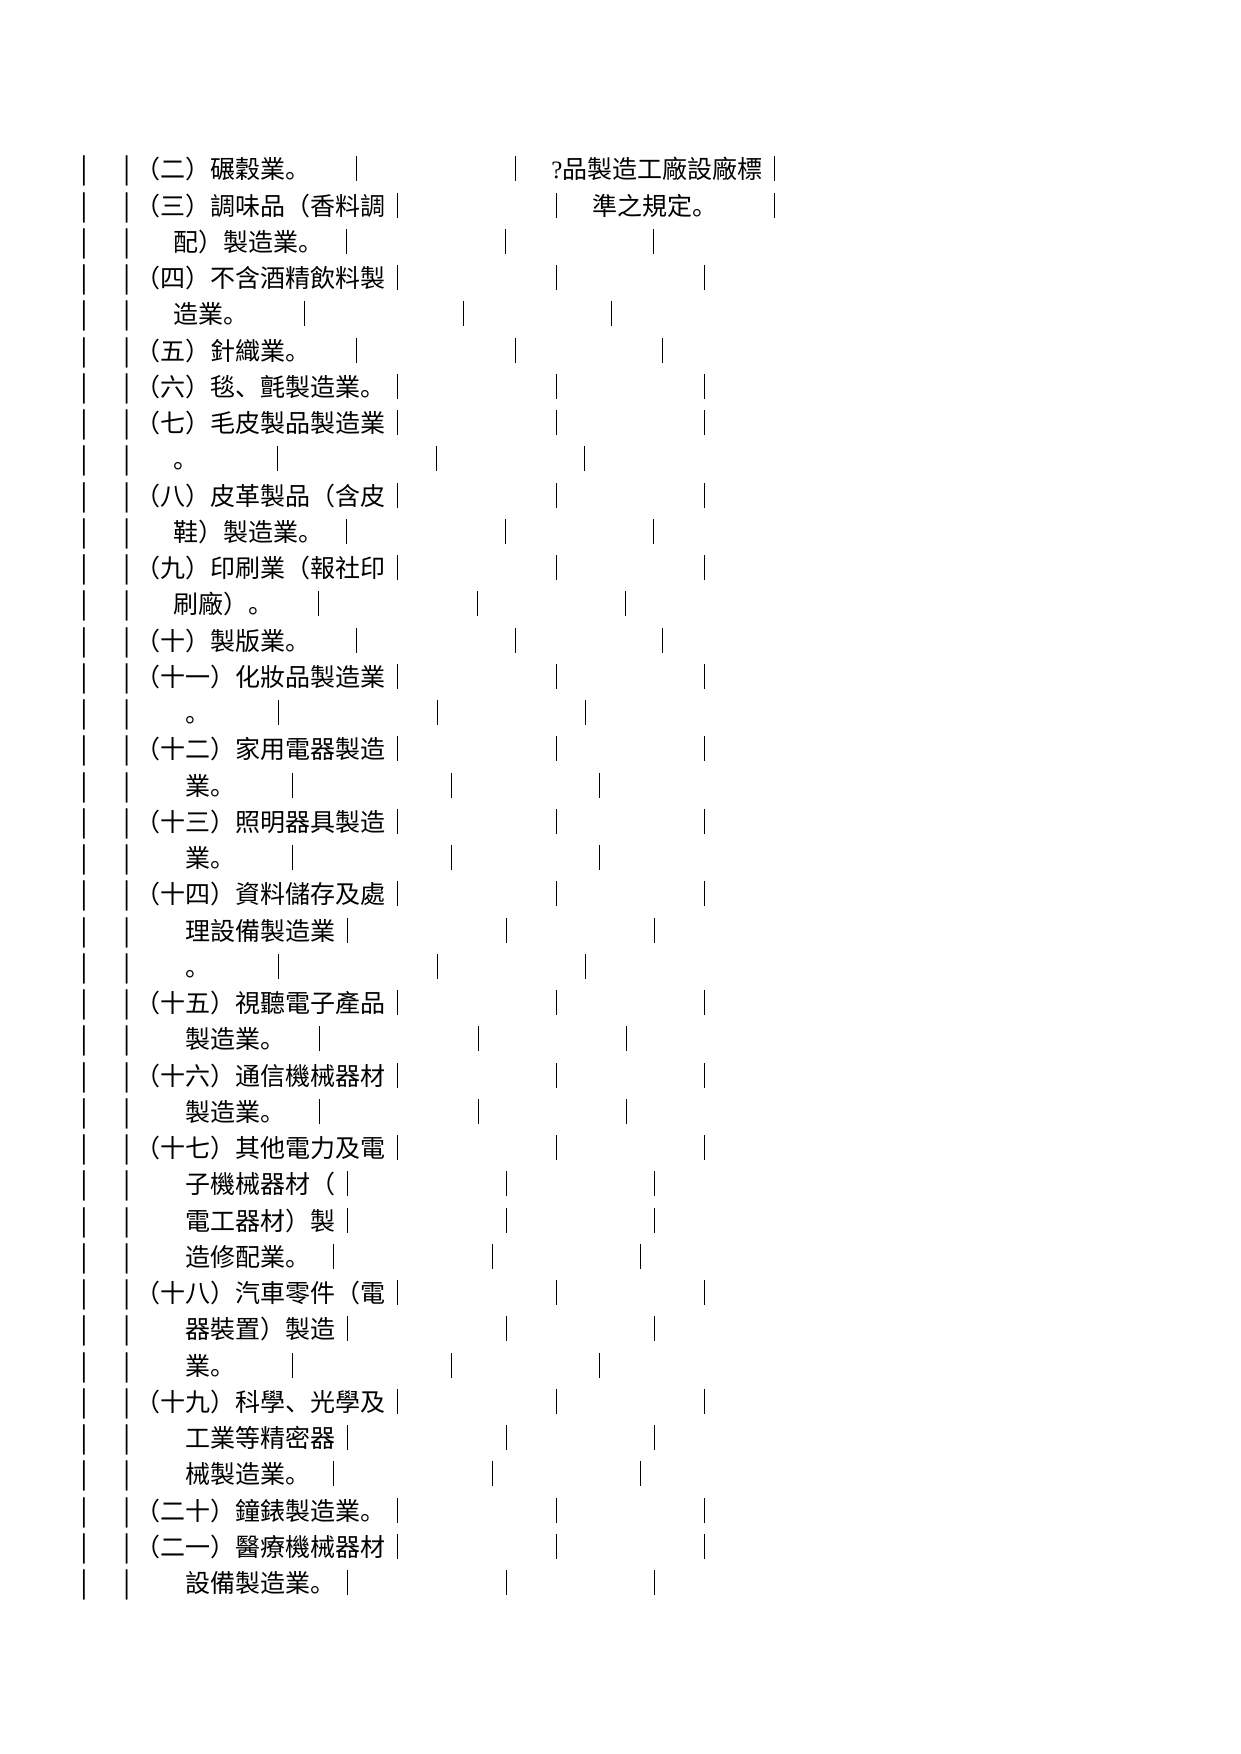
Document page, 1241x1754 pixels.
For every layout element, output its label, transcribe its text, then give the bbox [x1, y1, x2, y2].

text │ │（十一）化妝品製造業│ │ │ [75, 657, 1200, 694]
text │ │（六）毯、氈製造業。│ │ │ [75, 367, 1200, 404]
text │ │ 鞋）製造業。 │ │ │ [75, 512, 1200, 549]
text │ │（二一）醫療機械器材│ │ │ [75, 1527, 1200, 1564]
text │ │ 配）製造業。 │ │ │ [75, 222, 1200, 259]
text │ │（十六）通信機械器材│ │ │ [75, 1056, 1200, 1092]
text │ │（八）皮革製品（含皮│ │ │ [75, 476, 1200, 512]
text │ │ 。 │ │ │ [75, 947, 1200, 984]
text │ │（二）碾穀業。 │ │ ?品製造工廠設廠標│ [75, 150, 1200, 186]
text │ │ 業。 │ │ │ [75, 839, 1200, 875]
text │ │ 業。 │ │ │ [75, 766, 1200, 802]
text │ │ 理設備製造業│ │ │ [75, 911, 1200, 947]
text │ │ 造修配業。 │ │ │ [75, 1237, 1200, 1274]
text │ │ 業。 │ │ │ [75, 1346, 1200, 1382]
text │ │ 造業。 │ │ │ [75, 295, 1200, 331]
text │ │（七）毛皮製品製造業│ │ │ [75, 404, 1200, 440]
text │ │ 刷廠）。 │ │ │ [75, 585, 1200, 621]
text │ │（二十）鐘錶製造業。│ │ │ [75, 1491, 1200, 1527]
text │ │ 電工器材）製│ │ │ [75, 1201, 1200, 1237]
text │ │（三）調味品（香料調│ │ 準之規定。 │ [75, 186, 1200, 222]
text │ │ 器裝置）製造│ │ │ [75, 1310, 1200, 1346]
text │ │（五）針織業。 │ │ │ [75, 331, 1200, 367]
text │ │ 工業等精密器│ │ │ [75, 1419, 1200, 1455]
text │ │ 設備製造業。│ │ │ [75, 1564, 1200, 1600]
text │ │（十三）照明器具製造│ │ │ [75, 802, 1200, 839]
text │ │（十八）汽車零件（電│ │ │ [75, 1274, 1200, 1310]
text │ │（十五）視聽電子產品│ │ │ [75, 984, 1200, 1020]
text │ │ 械製造業。 │ │ │ [75, 1455, 1200, 1491]
text │ │ 。 │ │ │ [75, 440, 1200, 476]
text │ │ 。 │ │ │ [75, 694, 1200, 730]
text │ │ 製造業。 │ │ │ [75, 1020, 1200, 1056]
text │ │（十二）家用電器製造│ │ │ [75, 730, 1200, 766]
text │ │（十四）資料儲存及處│ │ │ [75, 875, 1200, 911]
text │ │（十九）科學、光學及│ │ │ [75, 1382, 1200, 1419]
text │ │（十七）其他電力及電│ │ │ [75, 1129, 1200, 1165]
text │ │（九）印刷業（報社印│ │ │ [75, 549, 1200, 585]
text │ │（十）製版業。 │ │ │ [75, 621, 1200, 657]
text │ │（四）不含酒精飲料製│ │ │ [75, 259, 1200, 295]
text │ │ 製造業。 │ │ │ [75, 1092, 1200, 1129]
text │ │ 子機械器材（│ │ │ [75, 1165, 1200, 1201]
